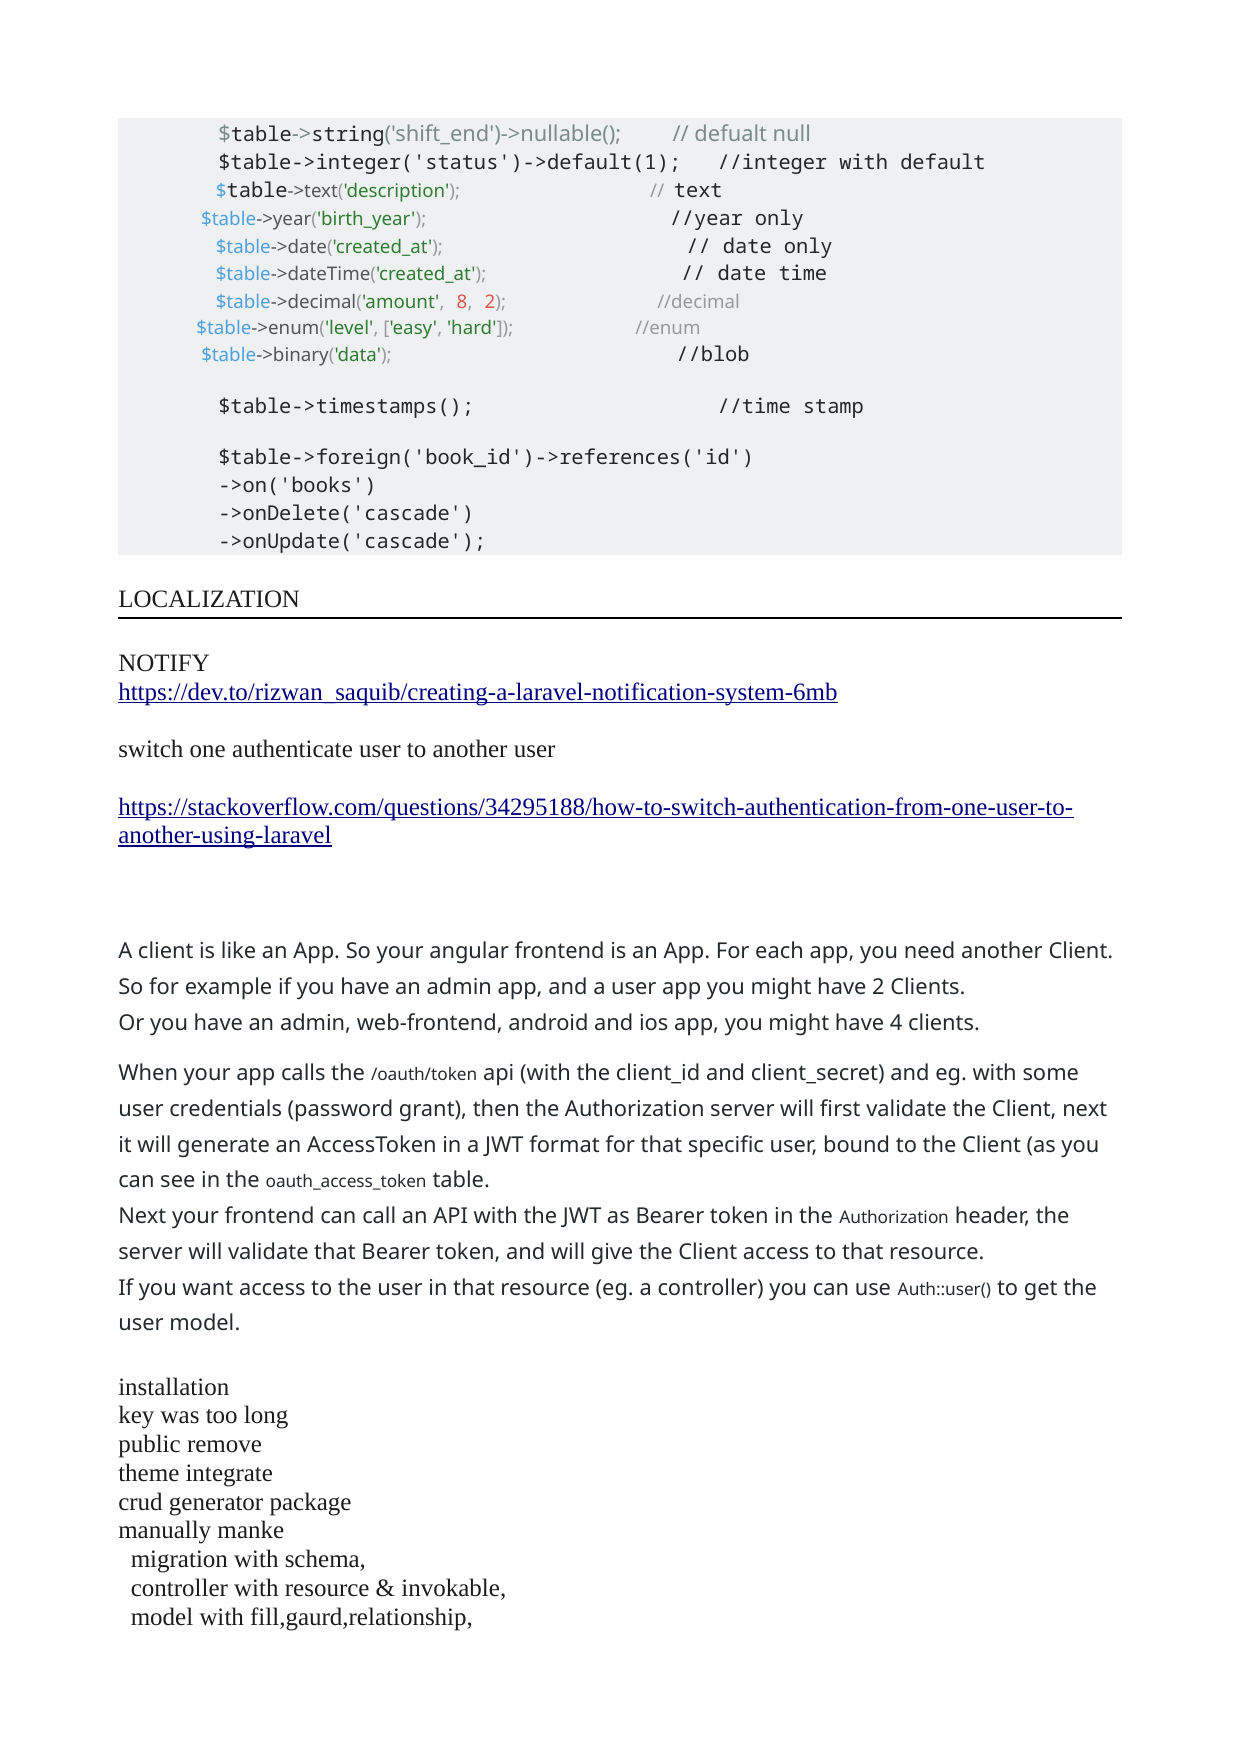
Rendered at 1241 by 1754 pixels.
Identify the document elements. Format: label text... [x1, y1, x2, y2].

text $table->string('shift_end')->nullable(); // defualt null [118, 118, 1122, 148]
text switch one authenticate user to another user [118, 734, 1122, 763]
text $table->dateTime('created_at'); // date time [118, 259, 1122, 287]
text $table->text('description'); // text [118, 176, 1122, 204]
text $table->timestamps(); //time stamp [118, 391, 1122, 419]
text $table->binary('data'); //blob [118, 340, 1122, 368]
text theme integrate [118, 1458, 1122, 1487]
text ->on('books') [118, 471, 1122, 499]
text NOTIFY [118, 648, 1122, 677]
text LOCALIZATION [118, 584, 1122, 617]
text $table->year('birth_year'); //year only [118, 204, 1122, 231]
text model with fill,gaurd,relationship, [118, 1602, 1122, 1631]
text public remove [118, 1429, 1122, 1458]
text $table->decimal('amount', 8, 2); //decimal [118, 287, 1122, 314]
text $table->enum('level', ['easy', 'hard']); //enum [118, 314, 1122, 340]
text When your app calls the /oauth/token api (with the client_id and client_secret) and eg. with some user credentials (password grant), then the Authorization server will first validate the Client, next it will generate an AccessToken in a JWT format for that specific user, bound to the Client (as you can see in the oauth_access_token table. [118, 1057, 1122, 1194]
text crud generator package [118, 1487, 1122, 1516]
text installation [118, 1372, 1122, 1401]
text Next your frontend can call an API with the JWT as Bearer token in the Authorization header, the server will validate that Bearer token, and will give the Client access to that resource. [118, 1200, 1122, 1266]
text $table->date('created_at'); // date only [118, 231, 1122, 259]
text $table->integer('status')->default(1); //integer with default [118, 148, 1122, 176]
text https://dev.to/rizwan_saquib/creating-a-laravel-notification-system-6mb [118, 677, 1122, 705]
text manually manke [118, 1516, 1122, 1544]
text A client is like an App. So your angular frontend is an App. For each app, you need another Client. So for example if you have an admin app, and a user app you might have 2 Clients. Or you have an admin, web-frontend, android and ios app, you might have 4 clients. [118, 935, 1122, 1037]
text https://stackoverflow.com/questions/34295188/how-to-switch-authentication-from-one-user-to-another-using-laravel [118, 792, 1122, 849]
text ->onUpdate('cascade'); [118, 527, 1122, 555]
text $table->foreign('book_id')->references('id') [118, 443, 1122, 471]
text ->onDelete('cascade') [118, 499, 1122, 527]
text controller with resource & invokable, [118, 1573, 1122, 1602]
text If you want access to the user in that resource (eg. a controller) you can use Auth::user() to get the user model. [118, 1272, 1122, 1337]
text migration with schema, [118, 1544, 1122, 1573]
text key was too long [118, 1401, 1122, 1429]
